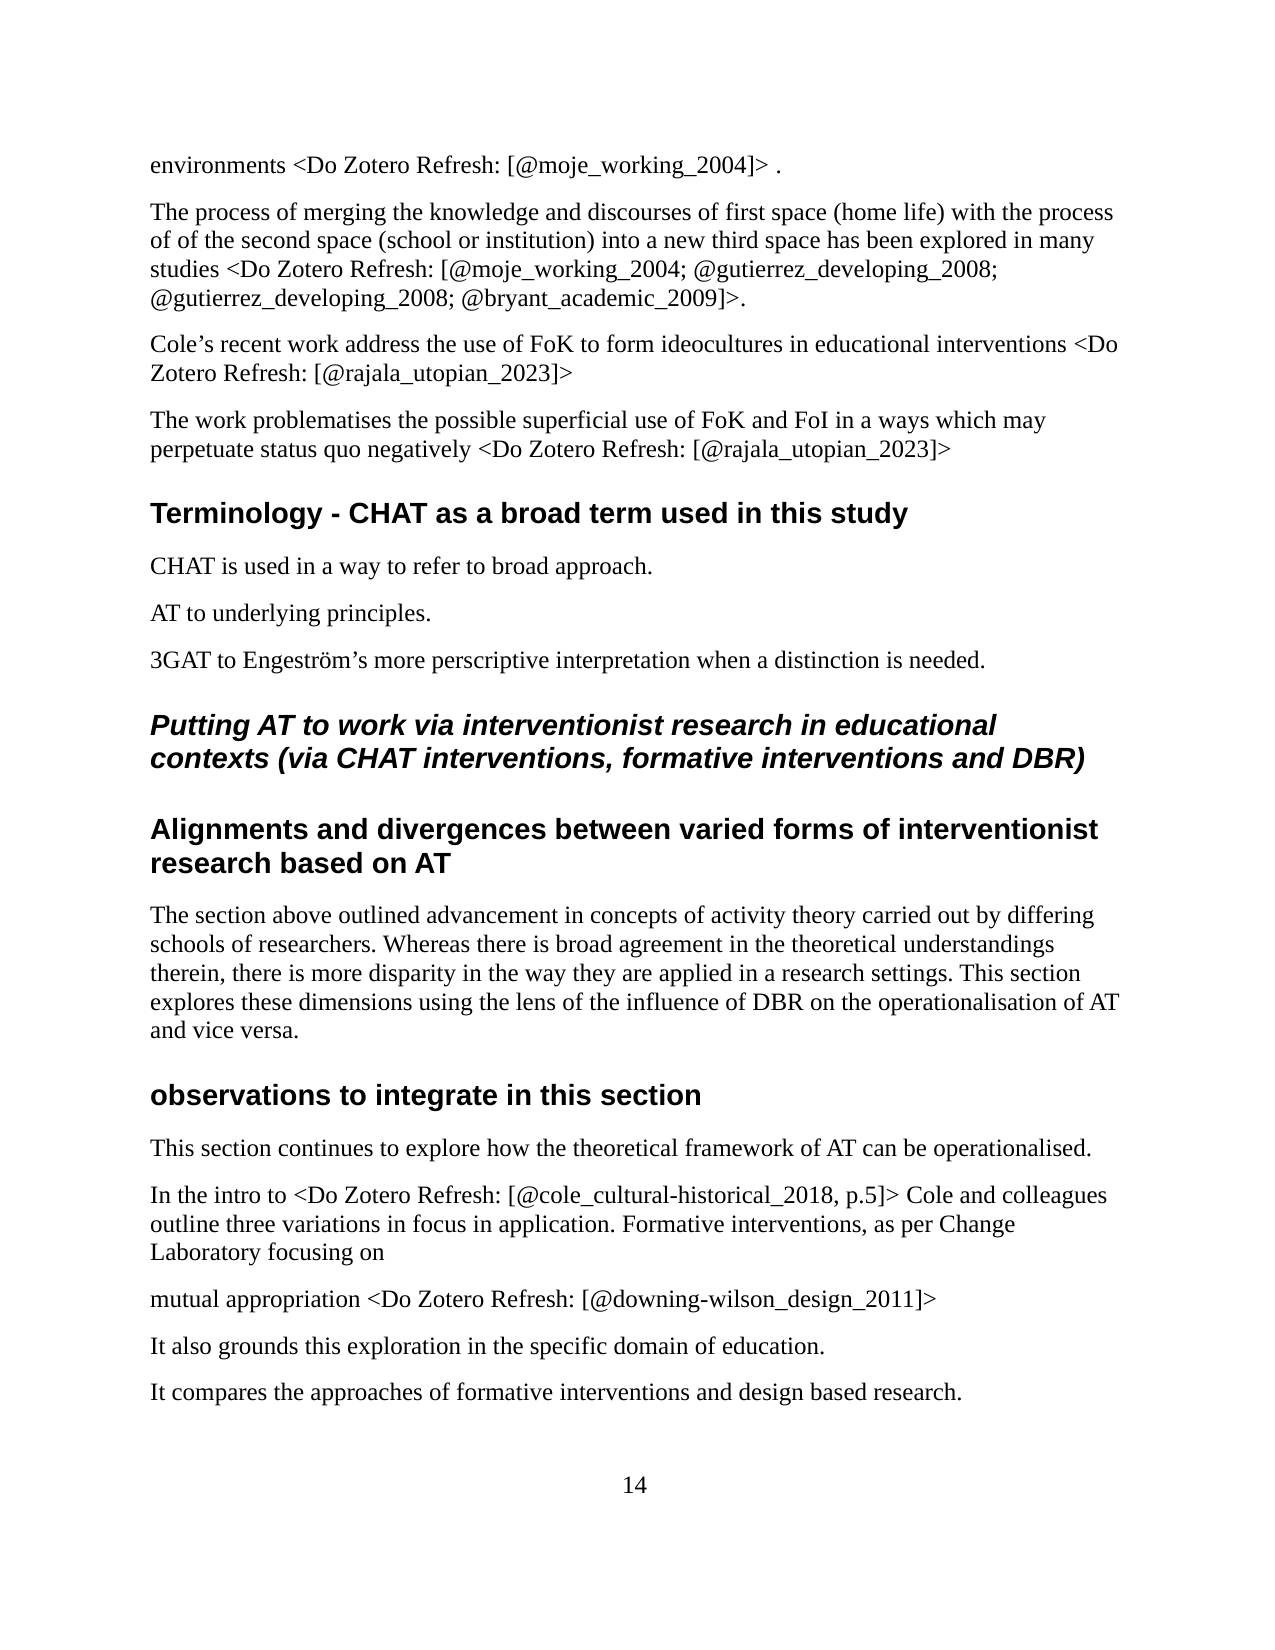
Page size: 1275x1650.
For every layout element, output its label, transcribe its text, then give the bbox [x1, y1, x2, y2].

subtitle Terminology - CHAT as a broad term used in this study [150, 496, 1125, 530]
text The section above outlined advancement in concepts of activity theory carried out by differing schools of researchers. Whereas there is broad agreement in the theoretical understandings therein, there is more disparity in the way they are applied in a research settings. This section explores these dimensions using the lens of the influence of DBR on the operationalisation of AT and vice versa. [150, 901, 1125, 1044]
text The work problematises the possible superficial use of FoK and FoI in a ways which may perpetuate status quo negatively <Do Zotero Refresh: [@rajala_utopian_2023]> [150, 405, 1125, 462]
text CHAT is used in a way to refer to broad approach. [150, 551, 1125, 580]
text mutual appropriation <Do Zotero Refresh: [@downing-wilson_design_2011]> [150, 1284, 1125, 1313]
text In the intro to <Do Zotero Refresh: [@cole_cultural-historical_2018, p.5]> Cole and colleagues outline three variations in focus in application. Formative interventions, as per Change Laboratory focusing on [150, 1180, 1125, 1266]
text Cole’s recent work address the use of FoK to form ideocultures in educational interventions <Do Zotero Refresh: [@rajala_utopian_2023]> [150, 329, 1125, 387]
subtitle observations to integrate in this section [150, 1078, 1125, 1112]
text AT to underlying principles. [150, 598, 1125, 627]
text environments <Do Zotero Refresh: [@moje_working_2004]> . [150, 150, 1125, 179]
text This section continues to explore how the theoretical framework of AT can be operationalised. [150, 1133, 1125, 1162]
subtitle Putting AT to work via interventionist research in educational contexts (via CHAT interventions, formative interventions and DBR) [150, 707, 1125, 774]
text It also grounds this exploration in the specific domain of education. [150, 1331, 1125, 1359]
subtitle Alignments and divergences between varied forms of interventionist research based on AT [150, 812, 1125, 879]
text It compares the approaches of formative interventions and design based research. [150, 1377, 1125, 1406]
text 3GAT to Engeström’s more perscriptive interpretation when a distinction is needed. [150, 645, 1125, 673]
text The process of merging the knowledge and discourses of first space (home life) with the process of of the second space (school or institution) into a new third space has been explored in many studies <Do Zotero Refresh: [@moje_working_2004; @gutierrez_developing_2008; @gutierrez_developing_2008; @bryant_academic_2009]>. [150, 197, 1125, 312]
